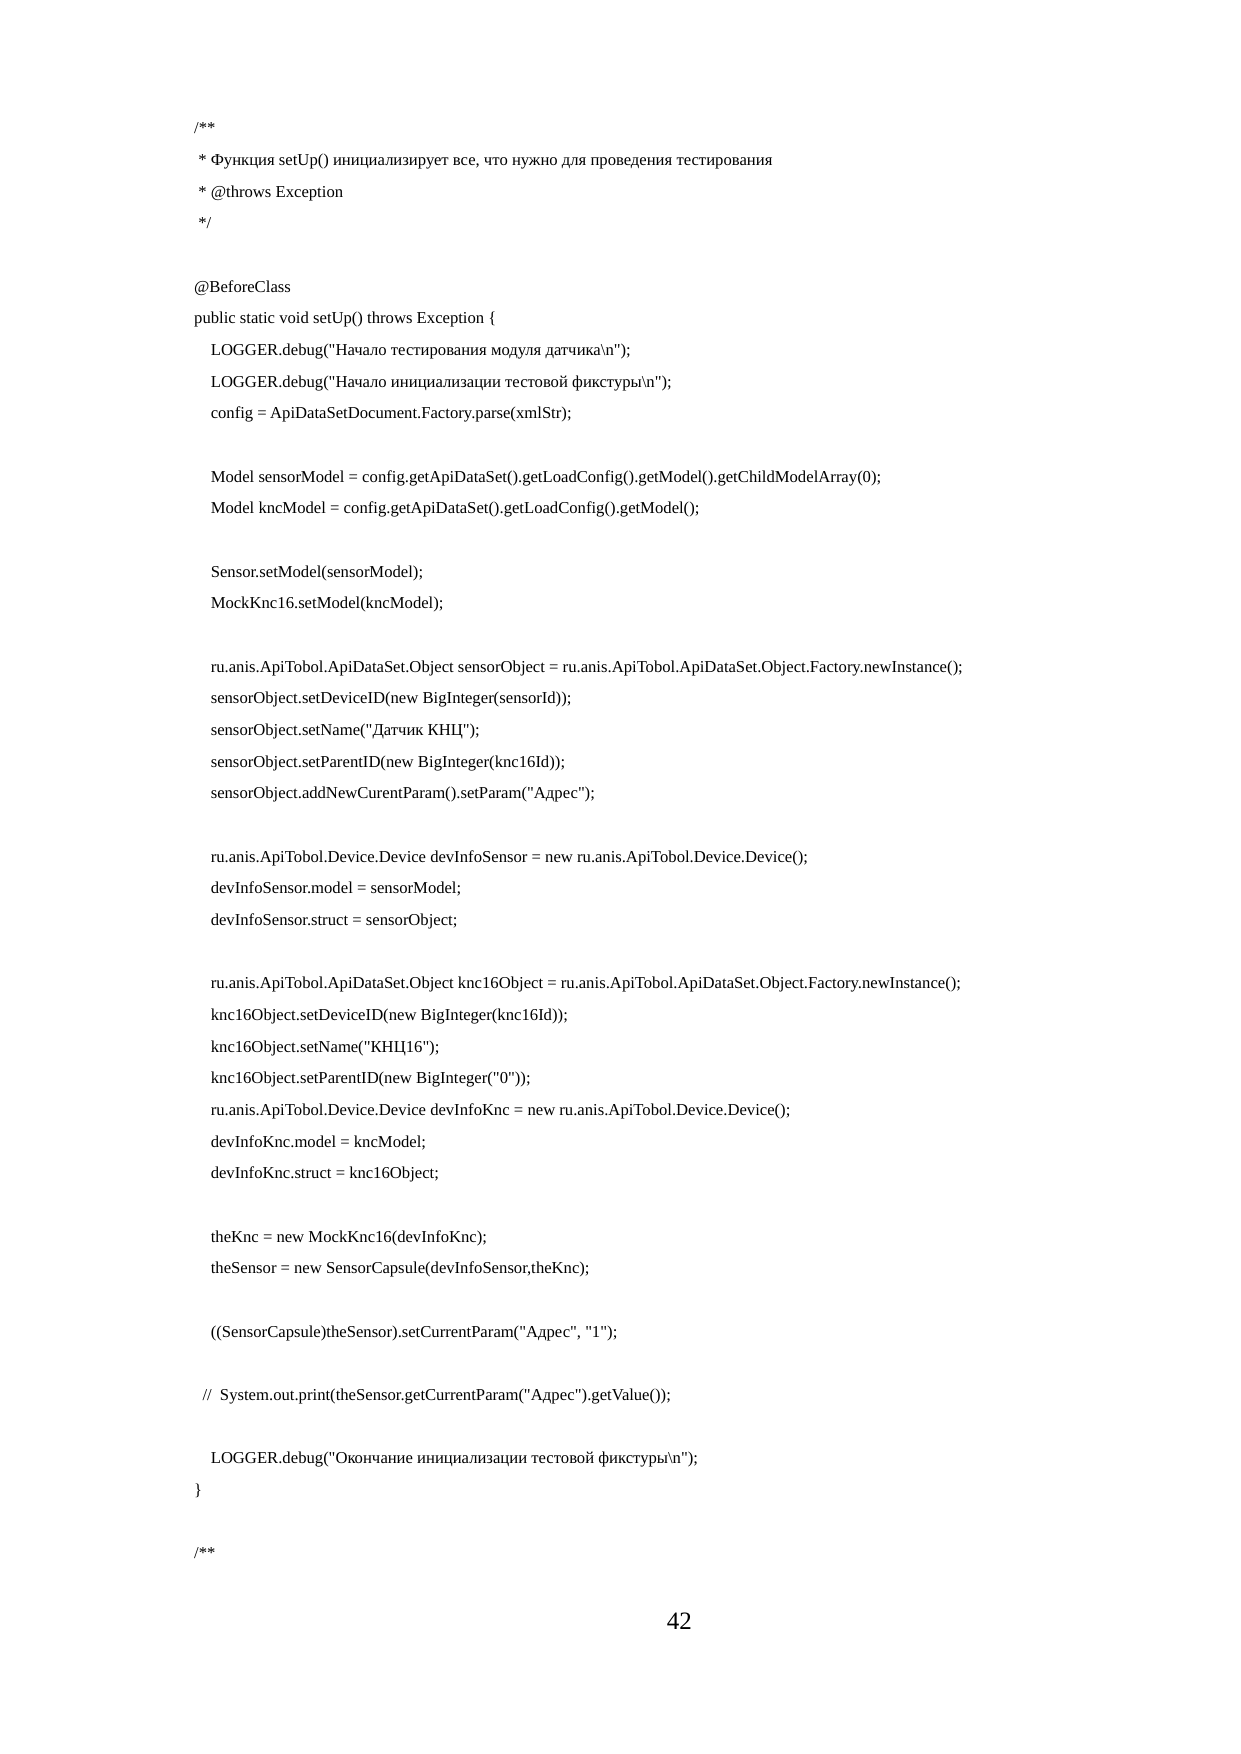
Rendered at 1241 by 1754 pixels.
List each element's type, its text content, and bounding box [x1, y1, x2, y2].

text @BeforeClass [177, 276, 1181, 296]
text Model sensorModel = config.getApiDataSet().getLoadConfig().getModel().getChildModelArray(0); [177, 466, 1181, 486]
text knc16Object.setName("КНЦ16"); [177, 1036, 1181, 1056]
text devInfoSensor.model = sensorModel; [177, 878, 1181, 897]
text } [177, 1480, 1181, 1499]
text // System.out.print(theSensor.getCurrentParam("Aдрес").getValue()); [177, 1385, 1181, 1404]
text ru.anis.ApiTobol.ApiDataSet.Object knc16Object = ru.anis.ApiTobol.ApiDataSet.Object.Factory.newInstance(); [177, 973, 1181, 992]
text LOGGER.debug("Начало инициализации тестовой фикстуры\n"); [177, 371, 1181, 391]
text config = ApiDataSetDocument.Factory.parse(xmlStr); [177, 403, 1181, 422]
text devInfoKnc.struct = knc16Object; [177, 1163, 1181, 1182]
text LOGGER.debug("Окончание инициализации тестовой фикстуры\n"); [177, 1448, 1181, 1467]
text sensorObject.setDeviceID(new BigInteger(sensorId)); [177, 688, 1181, 707]
text Sensor.setModel(sensorModel); [177, 561, 1181, 581]
text /** [177, 1543, 1181, 1562]
text knc16Object.setDeviceID(new BigInteger(knc16Id)); [177, 1005, 1181, 1024]
text sensorObject.addNewCurentParam().setParam("Адрес"); [177, 783, 1181, 802]
text ru.anis.ApiTobol.Device.Device devInfoSensor = new ru.anis.ApiTobol.Device.Device(); [177, 846, 1181, 866]
text sensorObject.setName("Датчик КНЦ"); [177, 720, 1181, 739]
text theSensor = new SensorCapsule(devInfoSensor,theKnc); [177, 1258, 1181, 1277]
text /** [177, 118, 1181, 137]
text ((SensorCapsule)theSensor).setCurrentParam("Адрес", "1"); [177, 1321, 1181, 1341]
text ru.anis.ApiTobol.ApiDataSet.Object sensorObject = ru.anis.ApiTobol.ApiDataSet.Object.Factory.newInstance(); [177, 656, 1181, 676]
text * Функция setUp() инициализирует все, что нужно для проведения тестирования [177, 150, 1181, 169]
text sensorObject.setParentID(new BigInteger(knc16Id)); [177, 751, 1181, 771]
text public static void setUp() throws Exception { [177, 308, 1181, 327]
text ru.anis.ApiTobol.Device.Device devInfoKnc = new ru.anis.ApiTobol.Device.Device(); [177, 1100, 1181, 1119]
text devInfoSensor.struct = sensorObject; [177, 910, 1181, 929]
text */ [177, 213, 1181, 232]
text Model kncModel = config.getApiDataSet().getLoadConfig().getModel(); [177, 498, 1181, 517]
text devInfoKnc.model = kncModel; [177, 1131, 1181, 1151]
text LOGGER.debug("Начало тестирования модуля датчика\n"); [177, 340, 1181, 359]
text * @throws Exception [177, 181, 1181, 201]
text knc16Object.setParentID(new BigInteger("0")); [177, 1068, 1181, 1087]
text MockKnc16.setModel(kncModel); [177, 593, 1181, 612]
text theKnc = new MockKnc16(devInfoKnc); [177, 1226, 1181, 1246]
